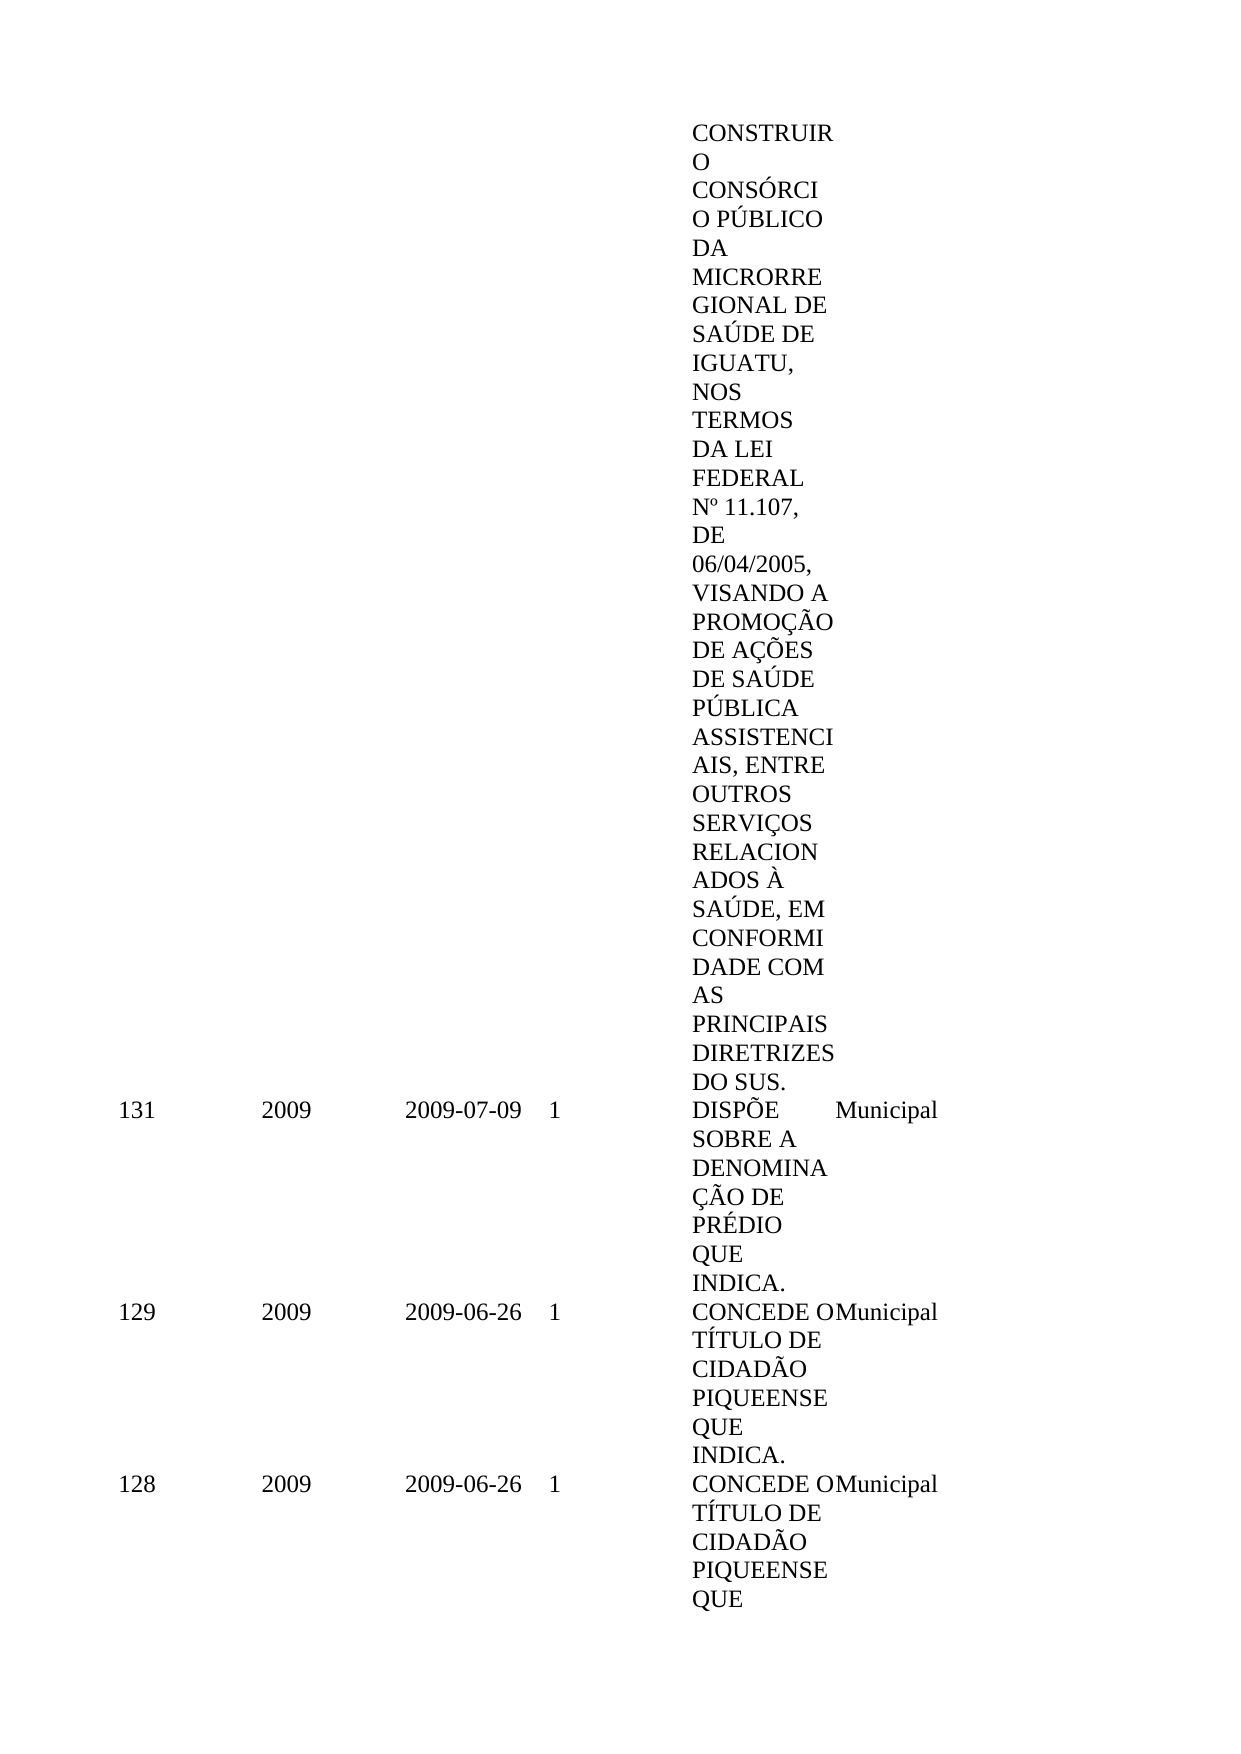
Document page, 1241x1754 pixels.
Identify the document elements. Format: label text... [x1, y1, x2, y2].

table_cell 1 [548, 1096, 692, 1297]
table_cell 2009-06-26 [405, 1297, 548, 1469]
table_cell [405, 118, 548, 1096]
table_cell [979, 118, 1122, 1096]
table_cell CONCEDE O TÍTULO DE CIDADÃO PIQUEENSE QUE INDICA. [692, 1297, 835, 1469]
table_cell 128 [118, 1469, 261, 1613]
table_cell 2009-07-09 [405, 1096, 548, 1297]
table_cell [979, 1096, 1122, 1297]
table_cell 2009-06-26 [405, 1469, 548, 1613]
table_cell DISPÕE SOBRE A DENOMINAÇÃO DE PRÉDIO QUE INDICA. [692, 1096, 835, 1297]
table_cell [835, 118, 979, 1096]
table_cell [548, 118, 692, 1096]
table_cell 1 [548, 1297, 692, 1469]
table_cell [979, 1297, 1122, 1469]
table_cell CONSTRUIR O CONSÓRCIO PÚBLICO DA MICRORREGIONAL DE SAÚDE DE IGUATU, NOS TERMOS DA LEI FEDERAL Nº 11.107, DE 06/04/2005, VISANDO A PROMOÇÃO DE AÇÕES DE SAÚDE PÚBLICA ASSISTENCIAIS, ENTRE OUTROS SERVIÇOS RELACIONADOS À SAÚDE, EM CONFORMIDADE COM AS PRINCIPAIS DIRETRIZES DO SUS. [692, 118, 835, 1096]
table_cell 2009 [261, 1096, 405, 1297]
table_cell [118, 118, 261, 1096]
table_cell Municipal [835, 1096, 979, 1297]
table_cell CONCEDE O TÍTULO DE CIDADÃO PIQUEENSE QUE [692, 1469, 835, 1613]
table_cell 131 [118, 1096, 261, 1297]
table_cell 2009 [261, 1469, 405, 1613]
table_cell 2009 [261, 1297, 405, 1469]
table_cell Municipal [835, 1297, 979, 1469]
table_cell Municipal [835, 1469, 979, 1613]
table_cell [261, 118, 405, 1096]
table_cell [979, 1469, 1122, 1613]
table_cell 1 [548, 1469, 692, 1613]
table_cell 129 [118, 1297, 261, 1469]
